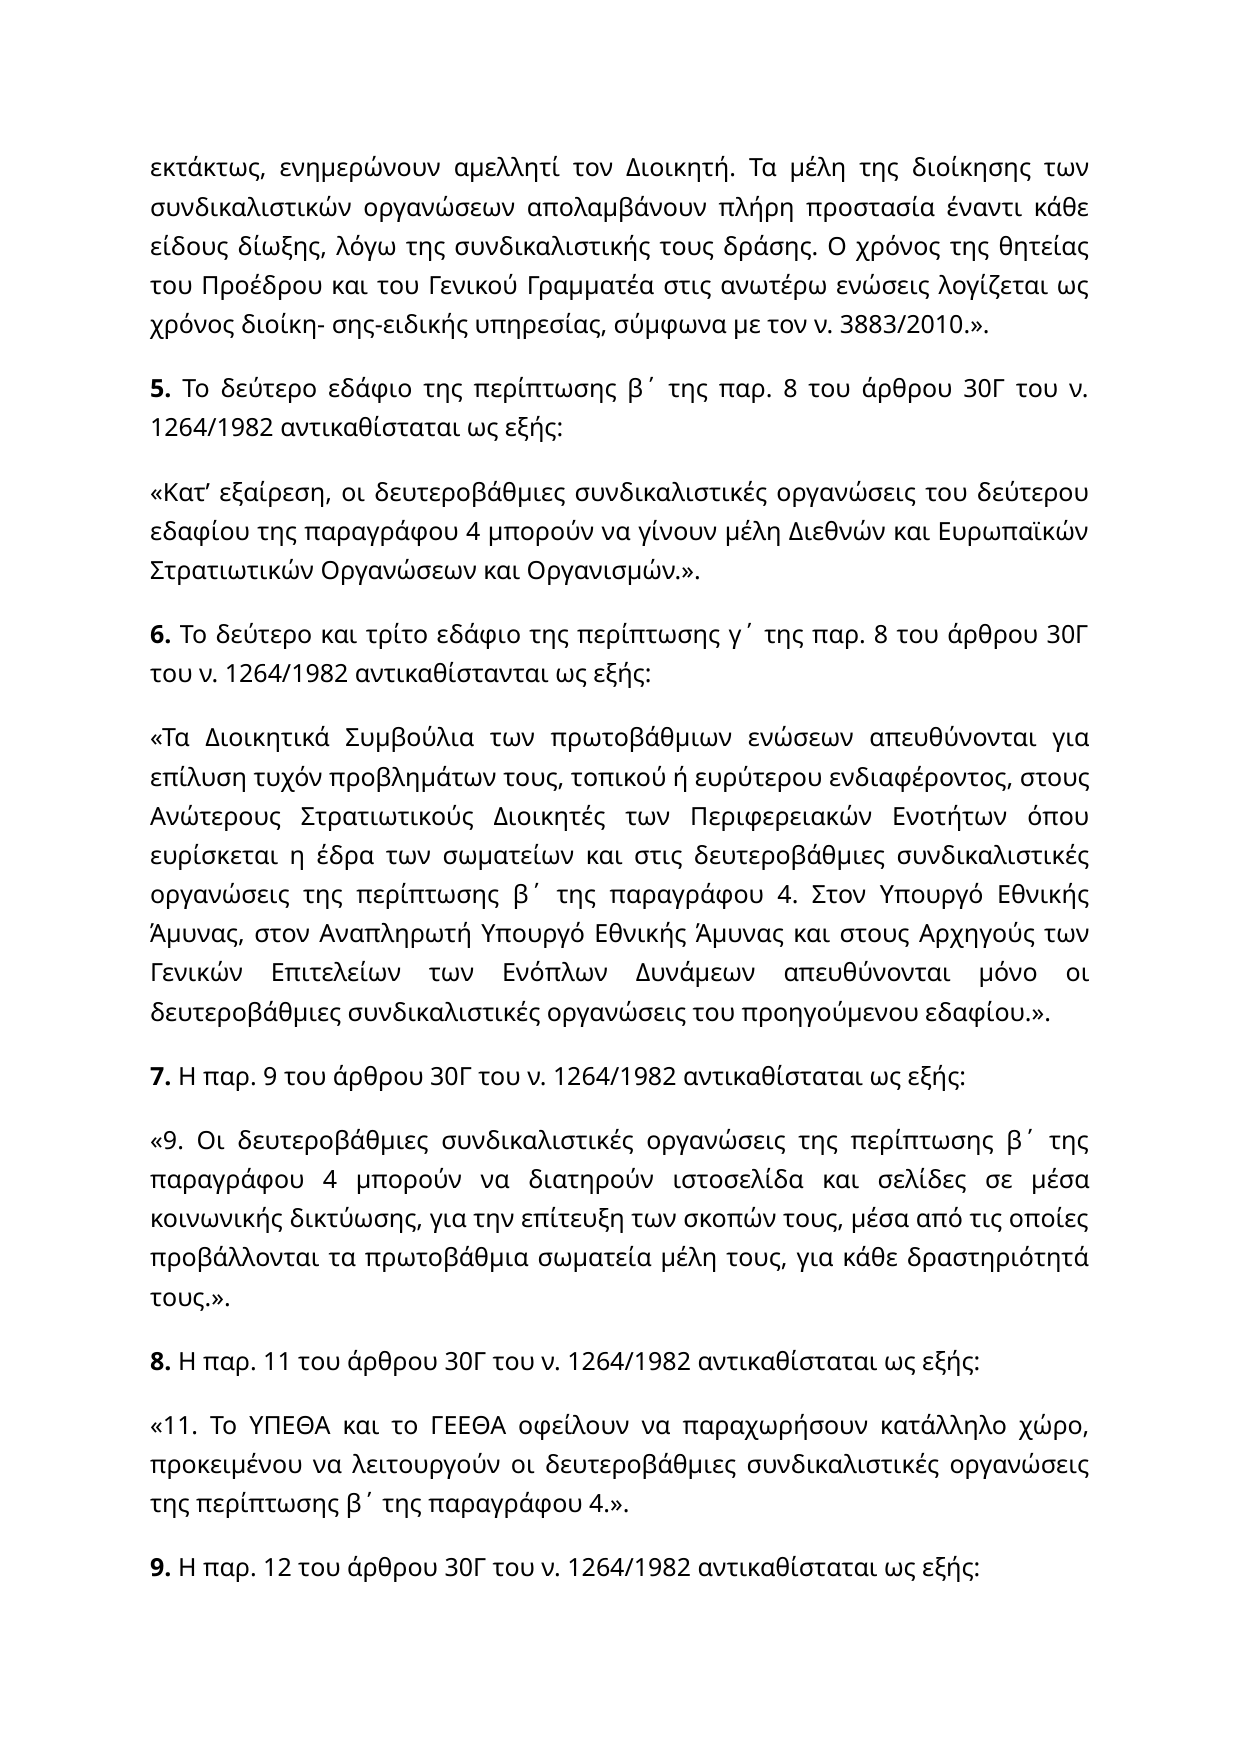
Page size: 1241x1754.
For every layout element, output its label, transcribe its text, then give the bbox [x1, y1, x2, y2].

text «Τα Διοικητικά Συμβούλια των πρωτοβάθμιων ενώσεων απευθύνονται για επίλυση τυχόν προβλημάτων τους, τοπικού ή ευρύτερου ενδιαφέροντος, στους Ανώτερους Στρατιωτικούς Διοικητές των Περιφερειακών Ενοτήτων όπου ευρίσκεται η έδρα των σωματείων και στις δευτεροβάθμιες συνδικαλιστικές οργανώσεις της περίπτωσης β΄ της παραγράφου 4. Στον Υπουργό Εθνικής Άμυνας, στον Αναπληρωτή Υπουργό Εθνικής Άμυνας και στους Αρχηγούς των Γενικών Επιτελείων των Ενόπλων Δυνάμεων απευθύνονται μόνο οι δευτεροβάθμιες συνδικαλιστικές οργανώσεις του προηγούμενου εδαφίου.». [150, 720, 1090, 1028]
text εκτάκτως, ενημερώνουν αμελλητί τον Διοικητή. Τα μέλη της διοίκησης των συνδικαλιστικών οργανώσεων απολαμβάνουν πλήρη προστασία έναντι κάθε είδους δίωξης, λόγω της συνδικαλιστικής τους δράσης. Ο χρόνος της θητείας του Προέδρου και του Γενικού Γραμματέα στις ανωτέρω ενώσεις λογίζεται ως χρόνος διοίκη- σης-ειδικής υπηρεσίας, σύμφωνα με τον ν. 3883/2010.». [150, 150, 1090, 341]
text 7. Η παρ. 9 του άρθρου 30Γ του ν. 1264/1982 αντικαθίσταται ως εξής: [150, 1058, 1090, 1092]
text 5. Το δεύτερο εδάφιο της περίπτωσης β΄ της παρ. 8 του άρθρου 30Γ του ν. 1264/1982 αντικαθίσταται ως εξής: [150, 371, 1090, 444]
text «11. Το ΥΠΕΘΑ και το ΓΕΕΘΑ οφείλουν να παραχωρήσουν κατάλληλο χώρο, προκειμένου να λειτουργούν οι δευτεροβάθμιες συνδικαλιστικές οργανώσεις της περίπτωσης β΄ της παραγράφου 4.». [150, 1407, 1090, 1520]
text «9. Οι δευτεροβάθμιες συνδικαλιστικές οργανώσεις της περίπτωσης β΄ της παραγράφου 4 μπορούν να διατηρούν ιστοσελίδα και σελίδες σε μέσα κοινωνικής δικτύωσης, για την επίτευξη των σκοπών τους, μέσα από τις οποίες προβάλλονται τα πρωτοβάθμια σωματεία μέλη τους, για κάθε δραστηριότητά τους.». [150, 1122, 1090, 1313]
text 9. Η παρ. 12 του άρθρου 30Γ του ν. 1264/1982 αντικαθίσταται ως εξής: [150, 1550, 1090, 1584]
text 6. Το δεύτερο και τρίτο εδάφιο της περίπτωσης γ΄ της παρ. 8 του άρθρου 30Γ του ν. 1264/1982 αντικαθίστανται ως εξής: [150, 617, 1090, 690]
text «Κατ’ εξαίρεση, οι δευτεροβάθμιες συνδικαλιστικές οργανώσεις του δεύτερου εδαφίου της παραγράφου 4 μπορούν να γίνουν μέλη Διεθνών και Ευρωπαϊκών Στρατιωτικών Οργανώσεων και Οργανισμών.». [150, 474, 1090, 587]
text 8. Η παρ. 11 του άρθρου 30Γ του ν. 1264/1982 αντικαθίσταται ως εξής: [150, 1343, 1090, 1377]
